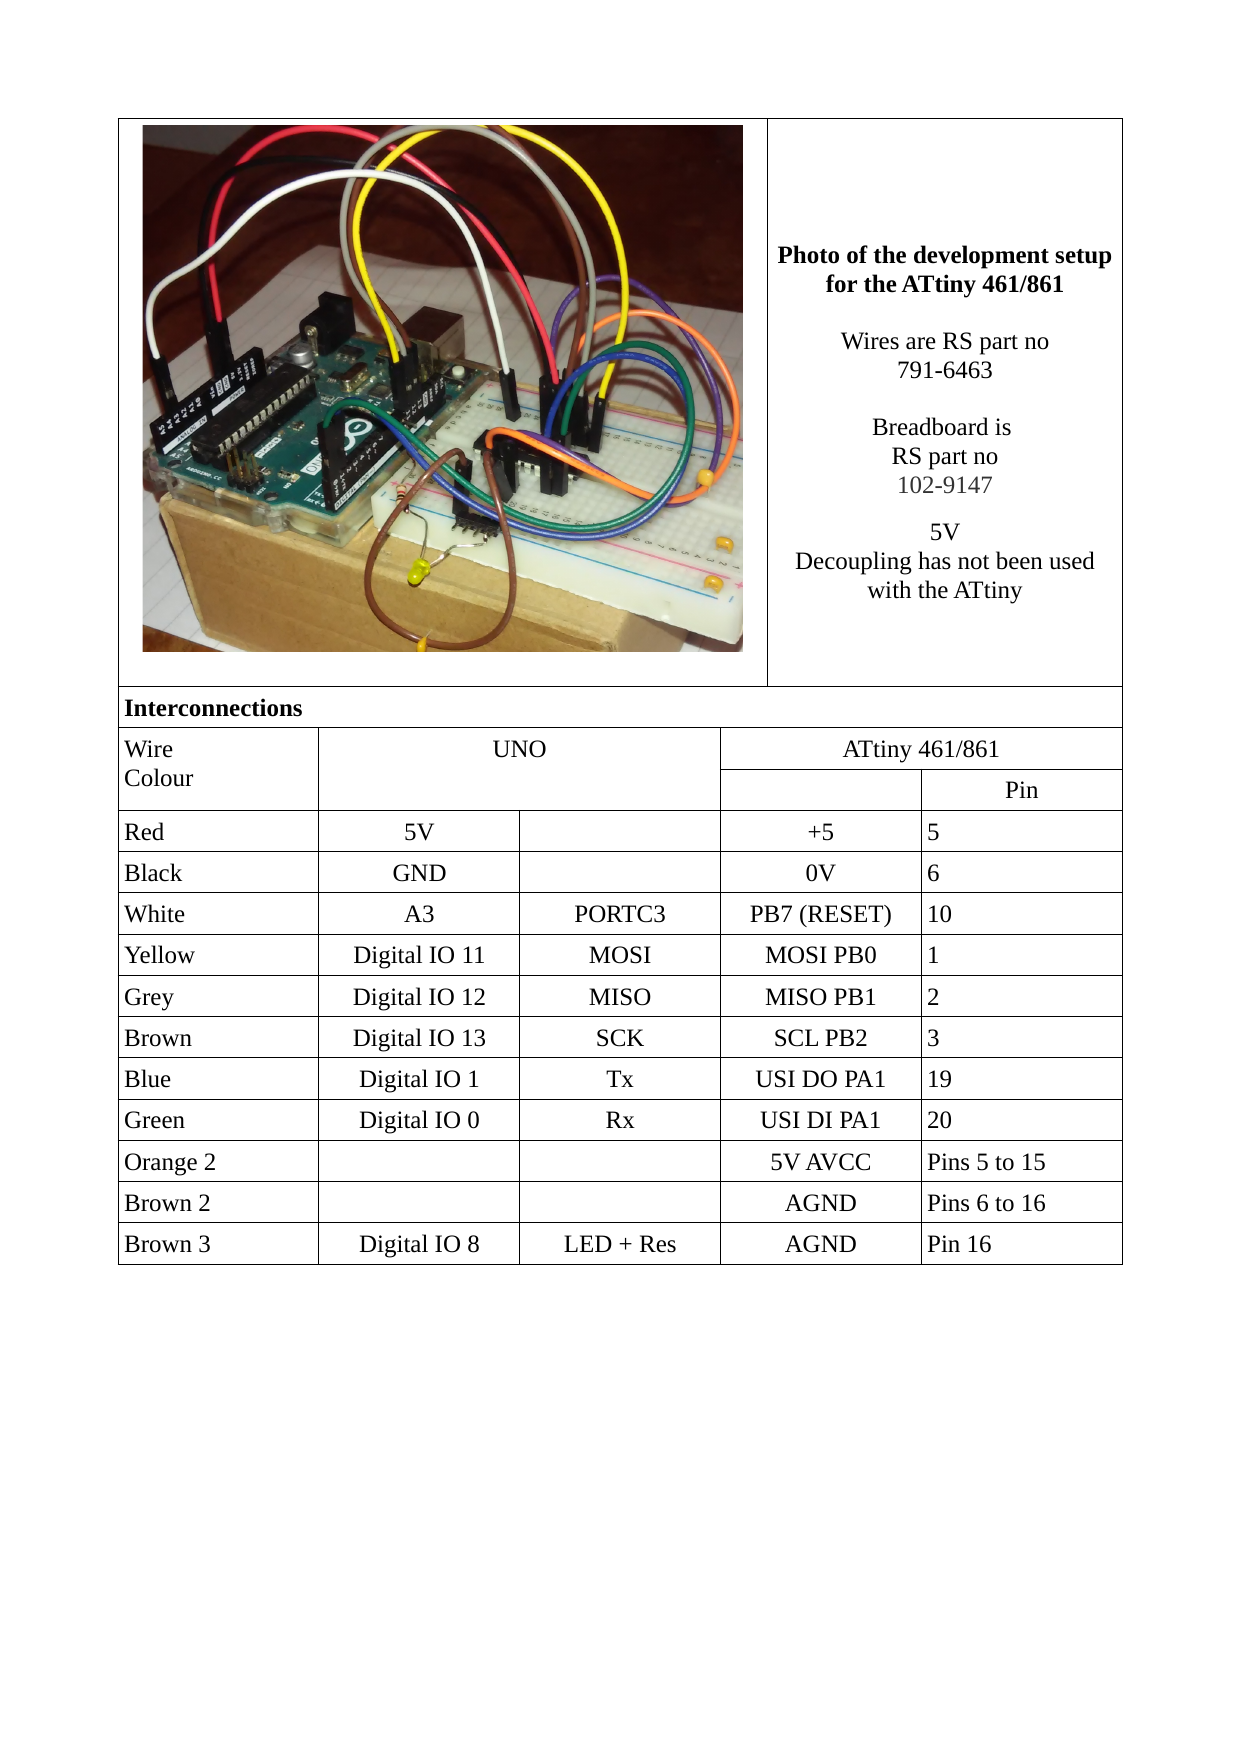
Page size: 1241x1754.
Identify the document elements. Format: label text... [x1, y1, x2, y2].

table_cell 3 [922, 1017, 1122, 1057]
table_cell MISO [520, 976, 720, 1016]
table_cell Pin 16 [922, 1223, 1122, 1263]
table_cell AGND [721, 1182, 921, 1222]
table_cell MOSI [520, 935, 720, 975]
table_cell 5V [319, 811, 519, 851]
table_cell [520, 1141, 720, 1181]
table_header Photo of the development setup for the ATtiny 461/861 Wires are RS part no 791-6463 Breadboard is RS part no 102-9147 5V Decoupling has not been used with the ATtiny [768, 119, 1122, 686]
table_cell Orange 2 [119, 1141, 318, 1181]
table_cell Tx [520, 1058, 720, 1098]
table_cell 10 [922, 893, 1122, 933]
table_cell Interconnections [119, 687, 1122, 727]
table_cell Wire Colour [119, 728, 318, 810]
table_cell White [119, 893, 318, 933]
table_cell MOSI PB0 [721, 935, 921, 975]
table_cell Pins 5 to 15 [922, 1141, 1122, 1181]
table_cell Brown 2 [119, 1182, 318, 1222]
table_cell Pin [922, 770, 1122, 810]
table_cell Blue [119, 1058, 318, 1098]
table_cell 6 [922, 852, 1122, 892]
table_cell USI DO PA1 [721, 1058, 921, 1098]
table_cell 0V [721, 852, 921, 892]
table_cell [520, 852, 720, 892]
table_cell Digital IO 11 [319, 935, 519, 975]
picture [142, 125, 743, 652]
table_cell 19 [922, 1058, 1122, 1098]
table_cell USI DI PA1 [721, 1100, 921, 1140]
table_cell Digital IO 0 [319, 1100, 519, 1140]
table_cell 20 [922, 1100, 1122, 1140]
table_cell PB7 (RESET) [721, 893, 921, 933]
table_cell 5V AVCC [721, 1141, 921, 1181]
table_cell Brown [119, 1017, 318, 1057]
table_cell [319, 1182, 519, 1222]
table_cell Digital IO 13 [319, 1017, 519, 1057]
table_cell PORTC3 [520, 893, 720, 933]
table_header [119, 119, 767, 686]
table_cell Rx [520, 1100, 720, 1140]
table_cell Digital IO 8 [319, 1223, 519, 1263]
table_cell Black [119, 852, 318, 892]
table_cell [319, 1141, 519, 1181]
table_cell Green [119, 1100, 318, 1140]
table_cell [520, 1182, 720, 1222]
table_cell [721, 770, 921, 810]
table_cell Yellow [119, 935, 318, 975]
table_cell Grey [119, 976, 318, 1016]
table_cell LED + Res [520, 1223, 720, 1263]
table_cell 5 [922, 811, 1122, 851]
table_cell +5 [721, 811, 921, 851]
table_cell Digital IO 1 [319, 1058, 519, 1098]
table_cell SCL PB2 [721, 1017, 921, 1057]
table_cell 2 [922, 976, 1122, 1016]
table_cell Brown 3 [119, 1223, 318, 1263]
table_cell Digital IO 12 [319, 976, 519, 1016]
table_cell MISO PB1 [721, 976, 921, 1016]
table_cell [520, 811, 720, 851]
table_cell ATtiny 461/861 [721, 728, 1122, 768]
table_cell A3 [319, 893, 519, 933]
table_cell SCK [520, 1017, 720, 1057]
table_cell UNO [319, 728, 720, 810]
table_cell AGND [721, 1223, 921, 1263]
table_cell Red [119, 811, 318, 851]
table_cell Pins 6 to 16 [922, 1182, 1122, 1222]
table_cell 1 [922, 935, 1122, 975]
table_cell GND [319, 852, 519, 892]
